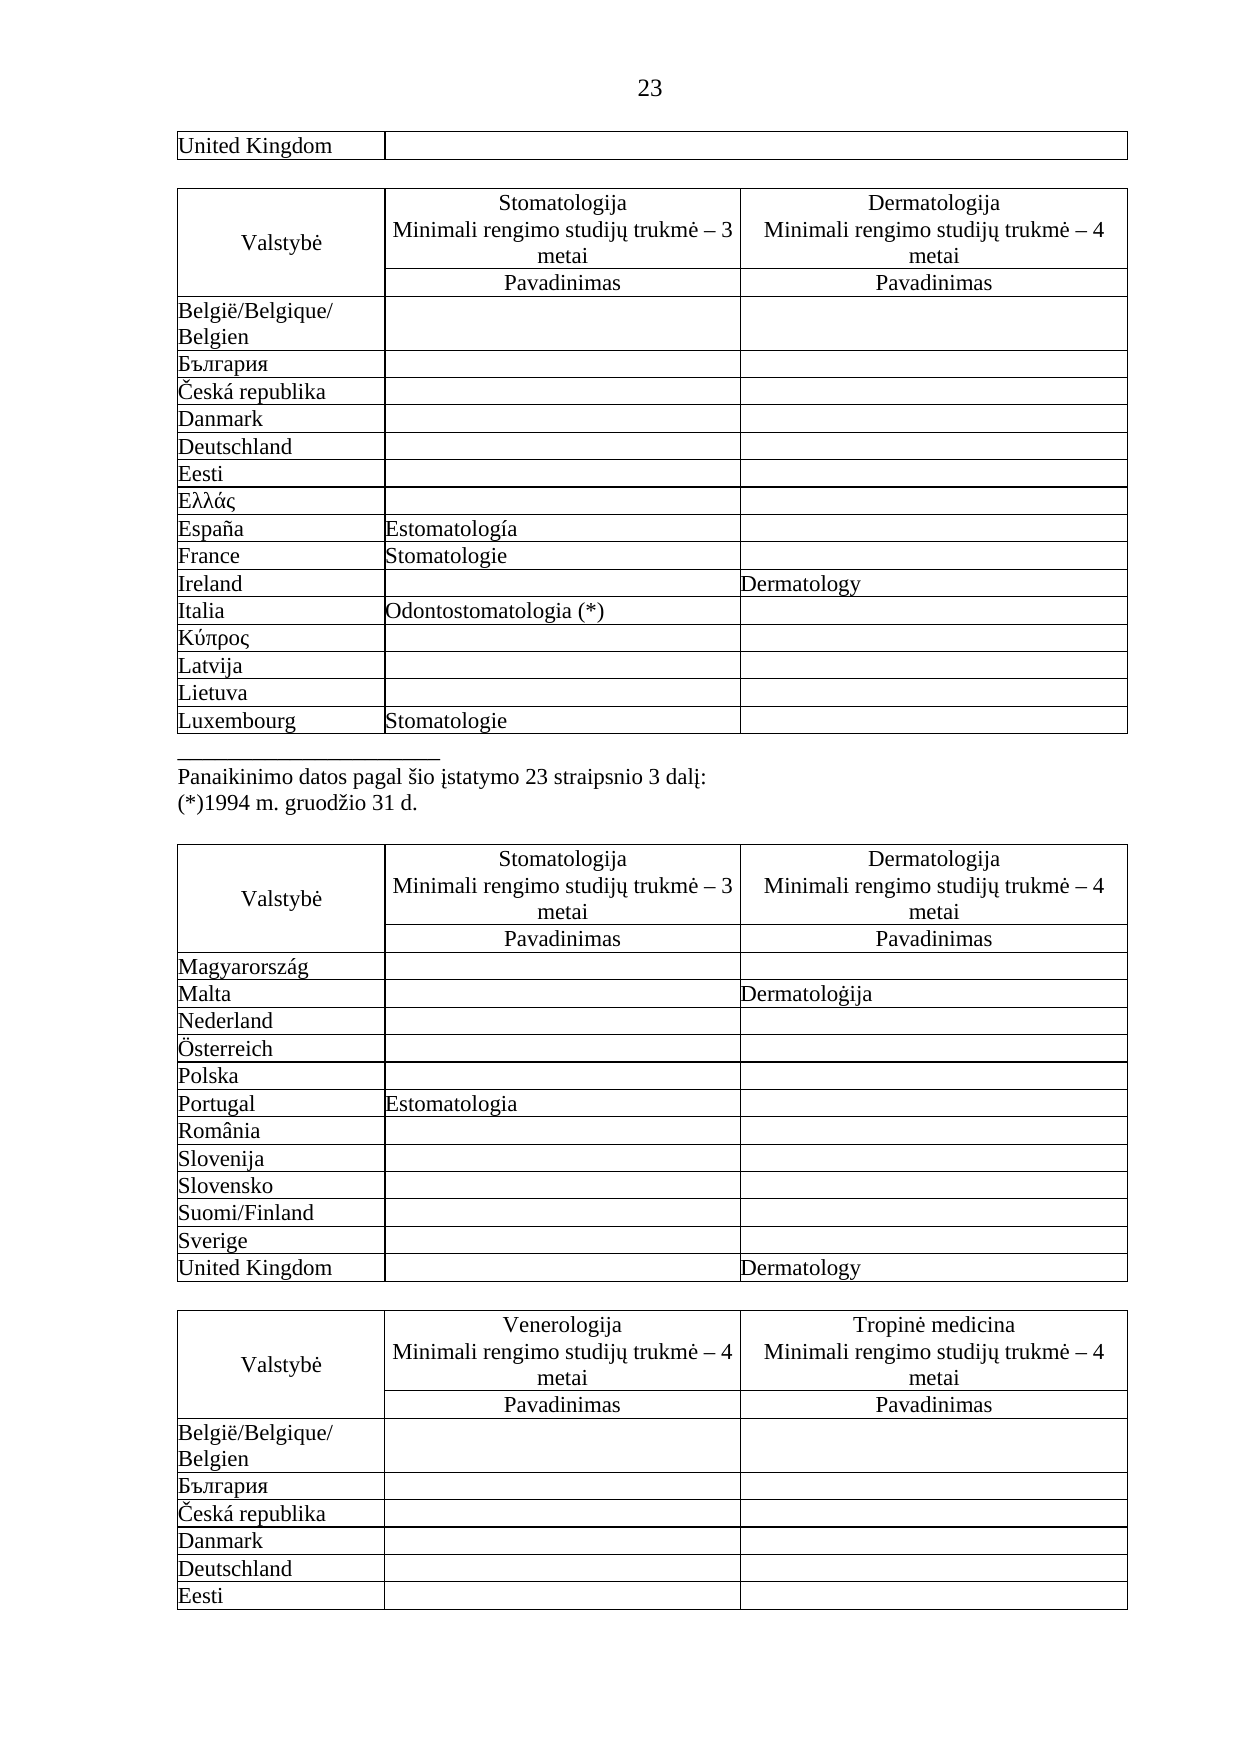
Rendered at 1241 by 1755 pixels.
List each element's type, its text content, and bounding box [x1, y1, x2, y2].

text _____________________ [177, 734, 1124, 763]
table_cell Sverige [178, 1227, 384, 1253]
table_cell [386, 953, 740, 979]
table_cell Deutschland [178, 1555, 384, 1581]
table_cell [386, 1227, 740, 1253]
table_cell [386, 488, 740, 514]
table_header Tropinė medicina Minimali rengimo studijų trukmė – 4 metai [741, 1311, 1127, 1390]
table_cell [741, 378, 1127, 404]
table_cell España [178, 515, 384, 541]
table_cell Portugal [178, 1090, 384, 1116]
table_cell [386, 378, 740, 404]
table_cell [386, 1063, 740, 1089]
table_cell [386, 1172, 740, 1198]
table_header Dermatologija Minimali rengimo studijų trukmė – 4 metai [741, 845, 1127, 924]
table_cell [386, 297, 740, 349]
table_cell România [178, 1117, 384, 1143]
table_cell България [178, 351, 384, 377]
table_cell Eesti [178, 1582, 384, 1608]
table_cell [741, 433, 1127, 459]
table_cell Κύπρος [178, 625, 384, 651]
table_cell [741, 707, 1127, 733]
table_cell [741, 625, 1127, 651]
table_cell Česká republika [178, 1500, 384, 1526]
table_cell [741, 1473, 1127, 1499]
table_cell [741, 1008, 1127, 1034]
table_cell [741, 1582, 1127, 1608]
table_cell Nederland [178, 1008, 384, 1034]
table_cell Eesti [178, 460, 384, 486]
table_cell [741, 297, 1127, 349]
table_cell Suomi/Finland [178, 1199, 384, 1226]
table_cell [741, 1117, 1127, 1143]
table_cell Österreich [178, 1035, 384, 1061]
table_cell [386, 132, 1127, 158]
table_cell Ελλάς [178, 488, 384, 514]
table_cell [385, 1500, 740, 1526]
table_header Stomatologija Minimali rengimo studijų trukmė – 3 metai [386, 845, 740, 924]
table_header Dermatologija Minimali rengimo studijų trukmė – 4 metai [741, 189, 1127, 268]
table_cell [741, 1063, 1127, 1089]
table_cell Stomatologie [386, 707, 740, 733]
table_cell Latvija [178, 652, 384, 678]
table_header Valstybė [178, 189, 384, 296]
table_cell Estomatología [386, 515, 740, 541]
table_cell Danmark [178, 405, 384, 432]
table_cell [741, 460, 1127, 486]
table_cell [386, 1199, 740, 1226]
table_header Stomatologija Minimali rengimo studijų trukmė – 3 metai [386, 189, 740, 268]
table_cell [741, 351, 1127, 377]
table_cell [385, 1473, 740, 1499]
table_cell Danmark [178, 1528, 384, 1554]
table_cell [741, 1145, 1127, 1171]
table_cell [741, 542, 1127, 569]
table_cell [741, 1500, 1127, 1526]
table_cell France [178, 542, 384, 569]
table_cell [741, 1419, 1127, 1472]
table_cell Dermatology [741, 570, 1127, 596]
table_cell [386, 1035, 740, 1061]
table_cell Deutschland [178, 433, 384, 459]
table_cell [741, 1090, 1127, 1116]
table_cell [386, 351, 740, 377]
table_cell Pavadinimas [386, 269, 740, 296]
table_cell [386, 980, 740, 1007]
table_cell [741, 515, 1127, 541]
table_cell [385, 1555, 740, 1581]
table_cell Pavadinimas [741, 1391, 1127, 1418]
table_cell Dermatoloġija [741, 980, 1127, 1007]
table_cell България [178, 1473, 384, 1499]
text Panaikinimo datos pagal šio įstatymo 23 straipsnio 3 dalį: [177, 763, 1124, 789]
table_cell [741, 488, 1127, 514]
table_cell [386, 1145, 740, 1171]
table_cell [741, 1035, 1127, 1061]
table_cell United Kingdom [178, 132, 384, 158]
table_cell België/Belgique/ Belgien [178, 297, 384, 349]
table_cell Italia [178, 597, 384, 623]
table_cell United Kingdom [178, 1254, 384, 1281]
table_cell [741, 1227, 1127, 1253]
table_cell [386, 570, 740, 596]
table_cell [385, 1528, 740, 1554]
table_cell [386, 1254, 740, 1281]
table_cell Malta [178, 980, 384, 1007]
table_cell [741, 679, 1127, 706]
table_cell Slovenija [178, 1145, 384, 1171]
table_cell [741, 1199, 1127, 1226]
table_cell Slovensko [178, 1172, 384, 1198]
table_cell [741, 597, 1127, 623]
table_cell Stomatologie [386, 542, 740, 569]
table_cell Pavadinimas [741, 925, 1127, 952]
table_header Venerologija Minimali rengimo studijų trukmė – 4 metai [385, 1311, 740, 1390]
table_cell [386, 405, 740, 432]
table_cell [385, 1582, 740, 1608]
table_header Valstybė [178, 845, 384, 952]
table_cell [386, 652, 740, 678]
table_cell België/Belgique/ Belgien [178, 1419, 384, 1472]
table_cell [386, 1117, 740, 1143]
table_cell Pavadinimas [385, 1391, 740, 1418]
table_cell [741, 953, 1127, 979]
table_cell Lietuva [178, 679, 384, 706]
table_header Valstybė [178, 1311, 384, 1418]
table_cell [385, 1419, 740, 1472]
table_cell Pavadinimas [386, 925, 740, 952]
table_cell [386, 460, 740, 486]
table_cell [741, 1528, 1127, 1554]
table_cell [386, 679, 740, 706]
table_cell Magyarország [178, 953, 384, 979]
table_cell [741, 1555, 1127, 1581]
table_cell [741, 652, 1127, 678]
table_cell Odontostomatologia (*) [386, 597, 740, 623]
table_cell Dermatology [741, 1254, 1127, 1281]
table_cell [386, 1008, 740, 1034]
table_cell Luxembourg [178, 707, 384, 733]
text (*)1994 m. gruodžio 31 d. [177, 789, 1124, 816]
table_cell Ireland [178, 570, 384, 596]
table_cell Pavadinimas [741, 269, 1127, 296]
table_cell [386, 625, 740, 651]
table_cell Polska [178, 1063, 384, 1089]
table_cell [386, 433, 740, 459]
table_cell [741, 405, 1127, 432]
table_cell Česká republika [178, 378, 384, 404]
table_cell Estomatologia [386, 1090, 740, 1116]
table_cell [741, 1172, 1127, 1198]
